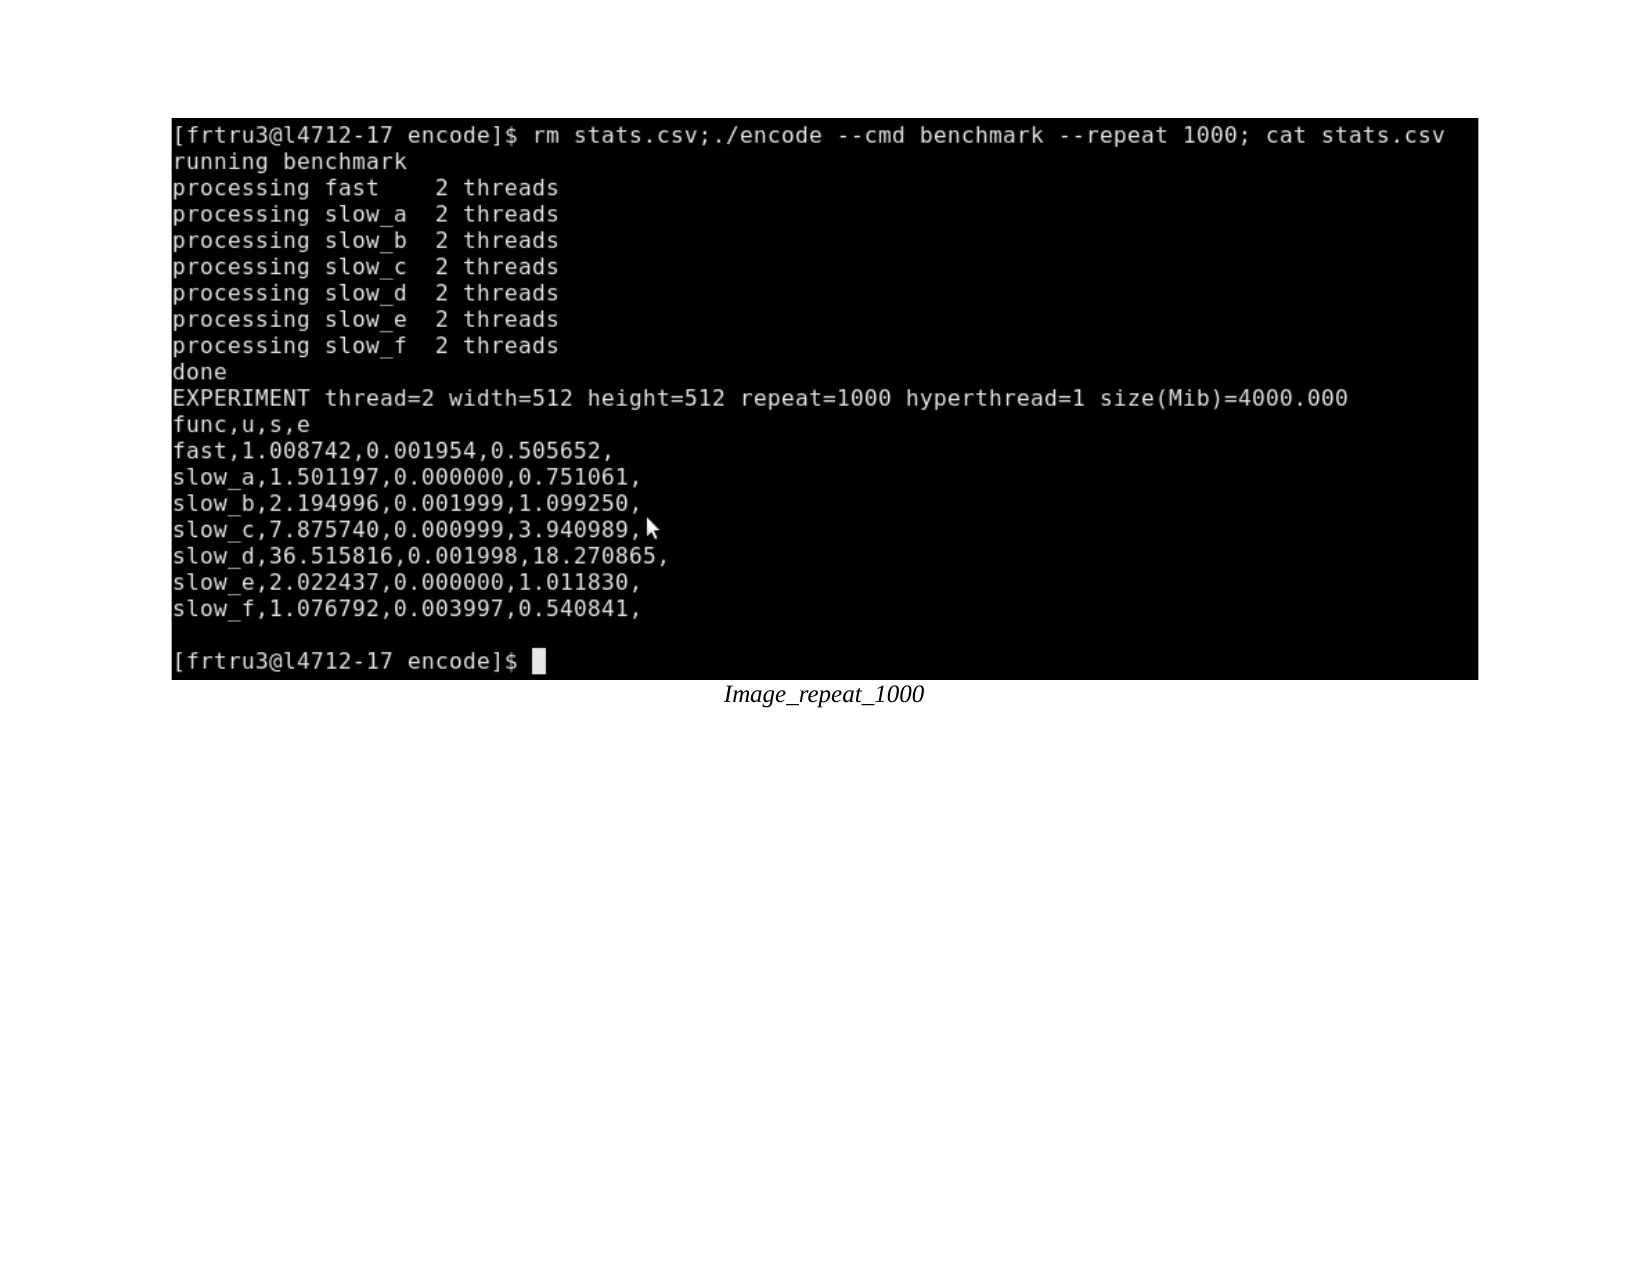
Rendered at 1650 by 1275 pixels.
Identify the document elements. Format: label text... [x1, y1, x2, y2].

text Image_repeat_1000 [118, 680, 1532, 708]
picture [171, 118, 1479, 680]
